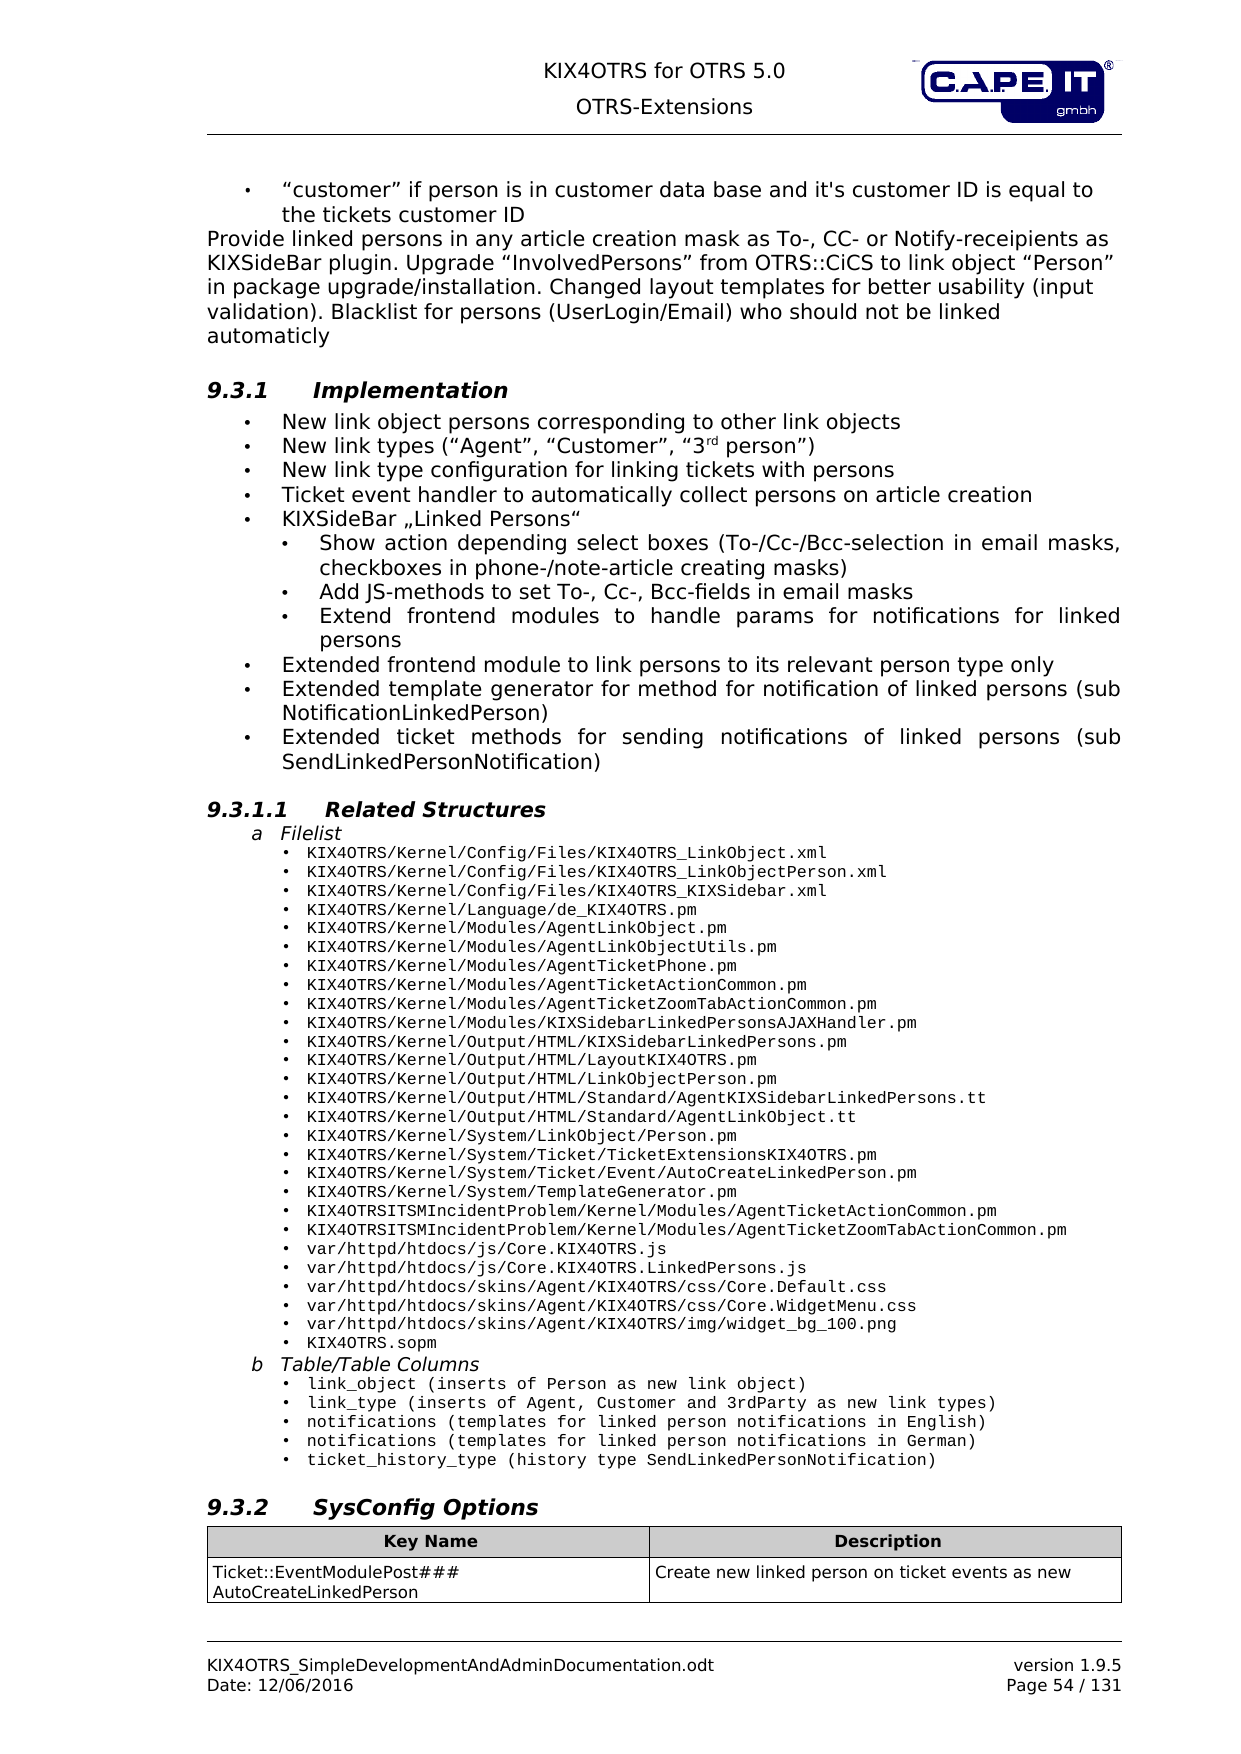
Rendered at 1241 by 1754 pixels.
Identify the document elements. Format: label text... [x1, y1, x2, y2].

subtitle var/httpd/htdocs/js/Core.KIX4OTRS.LinkedPersons.js [283, 1259, 1122, 1278]
subtitle KIX4OTRS/Kernel/Modules/AgentLinkObject.pm [283, 920, 1122, 939]
list “customer” if person is in customer data base and it's customer ID is equal to the tickets customer ID [244, 177, 1122, 227]
table_cell Ticket::EventModulePost### AutoCreateLinkedPerson [208, 1558, 649, 1602]
subtitle KIX4OTRS/Kernel/System/Ticket/Event/AutoCreateLinkedPerson.pm [283, 1165, 1122, 1184]
subtitle Implementation [207, 378, 1122, 404]
subtitle KIX4OTRS/Kernel/Config/Files/KIX4OTRS_KIXSidebar.xml [283, 882, 1122, 901]
subtitle KIX4OTRS/Kernel/Output/HTML/Standard/AgentLinkObject.tt [283, 1108, 1122, 1127]
list Extended template generator for method for notification of linked persons (sub NotificationLinkedPerson) [244, 677, 1122, 725]
list Ticket event handler to automatically collect persons on article creation [244, 483, 1122, 507]
list Extend frontend modules to handle params for notifications for linked persons [282, 604, 1122, 653]
subtitle Filelist [251, 822, 1122, 844]
table_cell Create new linked person on ticket events as new [650, 1558, 1121, 1602]
subtitle KIX4OTRS/Kernel/Language/de_KIX4OTRS.pm [283, 901, 1122, 920]
table_header Key Name [208, 1527, 649, 1557]
subtitle KIX4OTRS/Kernel/Modules/AgentTicketActionCommon.pm [283, 977, 1122, 995]
subtitle var/httpd/htdocs/skins/Agent/KIX4OTRS/css/Core.WidgetMenu.css [283, 1297, 1122, 1316]
subtitle SysConfig Options [207, 1495, 1122, 1520]
subtitle var/httpd/htdocs/skins/Agent/KIX4OTRS/css/Core.Default.css [283, 1278, 1122, 1297]
list New link type configuration for linking tickets with persons [244, 458, 1122, 483]
list Add JS-methods to set To-, Cc-, Bcc-fields in email masks [282, 580, 1122, 604]
subtitle link_type (inserts of Agent, Customer and 3rdParty as new link types) [283, 1394, 1122, 1413]
subtitle KIX4OTRS/Kernel/Output/HTML/KIXSidebarLinkedPersons.pm [283, 1033, 1122, 1052]
subtitle KIX4OTRS/Kernel/System/Ticket/TicketExtensionsKIX4OTRS.pm [283, 1146, 1122, 1165]
subtitle var/httpd/htdocs/skins/Agent/KIX4OTRS/img/widget_bg_100.png [283, 1316, 1122, 1335]
subtitle notifications (templates for linked person notifications in German) [283, 1432, 1122, 1451]
subtitle KIX4OTRS/Kernel/Modules/AgentLinkObjectUtils.pm [283, 939, 1122, 958]
subtitle KIX4OTRS/Kernel/Modules/AgentTicketPhone.pm [283, 958, 1122, 977]
subtitle KIX4OTRS/Kernel/Config/Files/KIX4OTRS_LinkObjectPerson.xml [283, 863, 1122, 882]
subtitle KIX4OTRS/Kernel/Modules/AgentTicketZoomTabActionCommon.pm [283, 995, 1122, 1014]
subtitle KIX4OTRSITSMIncidentProblem/Kernel/Modules/AgentTicketZoomTabActionCommon.pm [283, 1222, 1122, 1241]
subtitle link_object (inserts of Person as new link object) [283, 1376, 1122, 1394]
subtitle KIX4OTRS/Kernel/Output/HTML/LinkObjectPerson.pm [283, 1071, 1122, 1090]
subtitle notifications (templates for linked person notifications in English) [283, 1413, 1122, 1432]
subtitle Table/Table Columns [251, 1354, 1122, 1376]
list Provide linked persons in any article creation mask as To-, CC- or Notify-receipients as KIXSideBar plugin. Upgrade “InvolvedPersons” from OTRS::CiCS to link object “Person” in package upgrade/installation. Changed layout templates for better usability (input validation). Blacklist for persons (UserLogin/Email) who should not be linked automaticly [169, 227, 1122, 348]
picture [921, 60, 1114, 123]
list New link types (“Agent”, “Customer”, “3rd person”) [244, 434, 1122, 458]
subtitle var/httpd/htdocs/js/Core.KIX4OTRS.js [283, 1241, 1122, 1259]
list KIXSideBar „Linked Persons“ [244, 507, 1122, 531]
list Show action depending select boxes (To-/Cc-/Bcc-selection in email masks, checkboxes in phone-/note-article creating masks) [282, 531, 1122, 580]
subtitle KIX4OTRS/Kernel/System/LinkObject/Person.pm [283, 1127, 1122, 1146]
list Extended frontend module to link persons to its relevant person type only [244, 653, 1122, 677]
subtitle KIX4OTRS/Kernel/Output/HTML/LayoutKIX4OTRS.pm [283, 1052, 1122, 1071]
subtitle KIX4OTRS/Kernel/Output/HTML/Standard/AgentKIXSidebarLinkedPersons.tt [283, 1090, 1122, 1108]
subtitle KIX4OTRS/Kernel/Config/Files/KIX4OTRS_LinkObject.xml [283, 844, 1122, 863]
subtitle KIX4OTRSITSMIncidentProblem/Kernel/Modules/AgentTicketActionCommon.pm [283, 1203, 1122, 1222]
subtitle KIX4OTRS/Kernel/Modules/KIXSidebarLinkedPersonsAJAXHandler.pm [283, 1014, 1122, 1033]
subtitle ticket_history_type (history type SendLinkedPersonNotification) [283, 1451, 1122, 1470]
subtitle KIX4OTRS.sopm [283, 1335, 1122, 1354]
subtitle Related Structures [207, 798, 1122, 822]
table_header Description [650, 1527, 1121, 1557]
list Extended ticket methods for sending notifications of linked persons (sub SendLinkedPersonNotification) [244, 725, 1122, 774]
list New link object persons corresponding to other link objects [244, 410, 1122, 434]
subtitle KIX4OTRS/Kernel/System/TemplateGenerator.pm [283, 1184, 1122, 1203]
